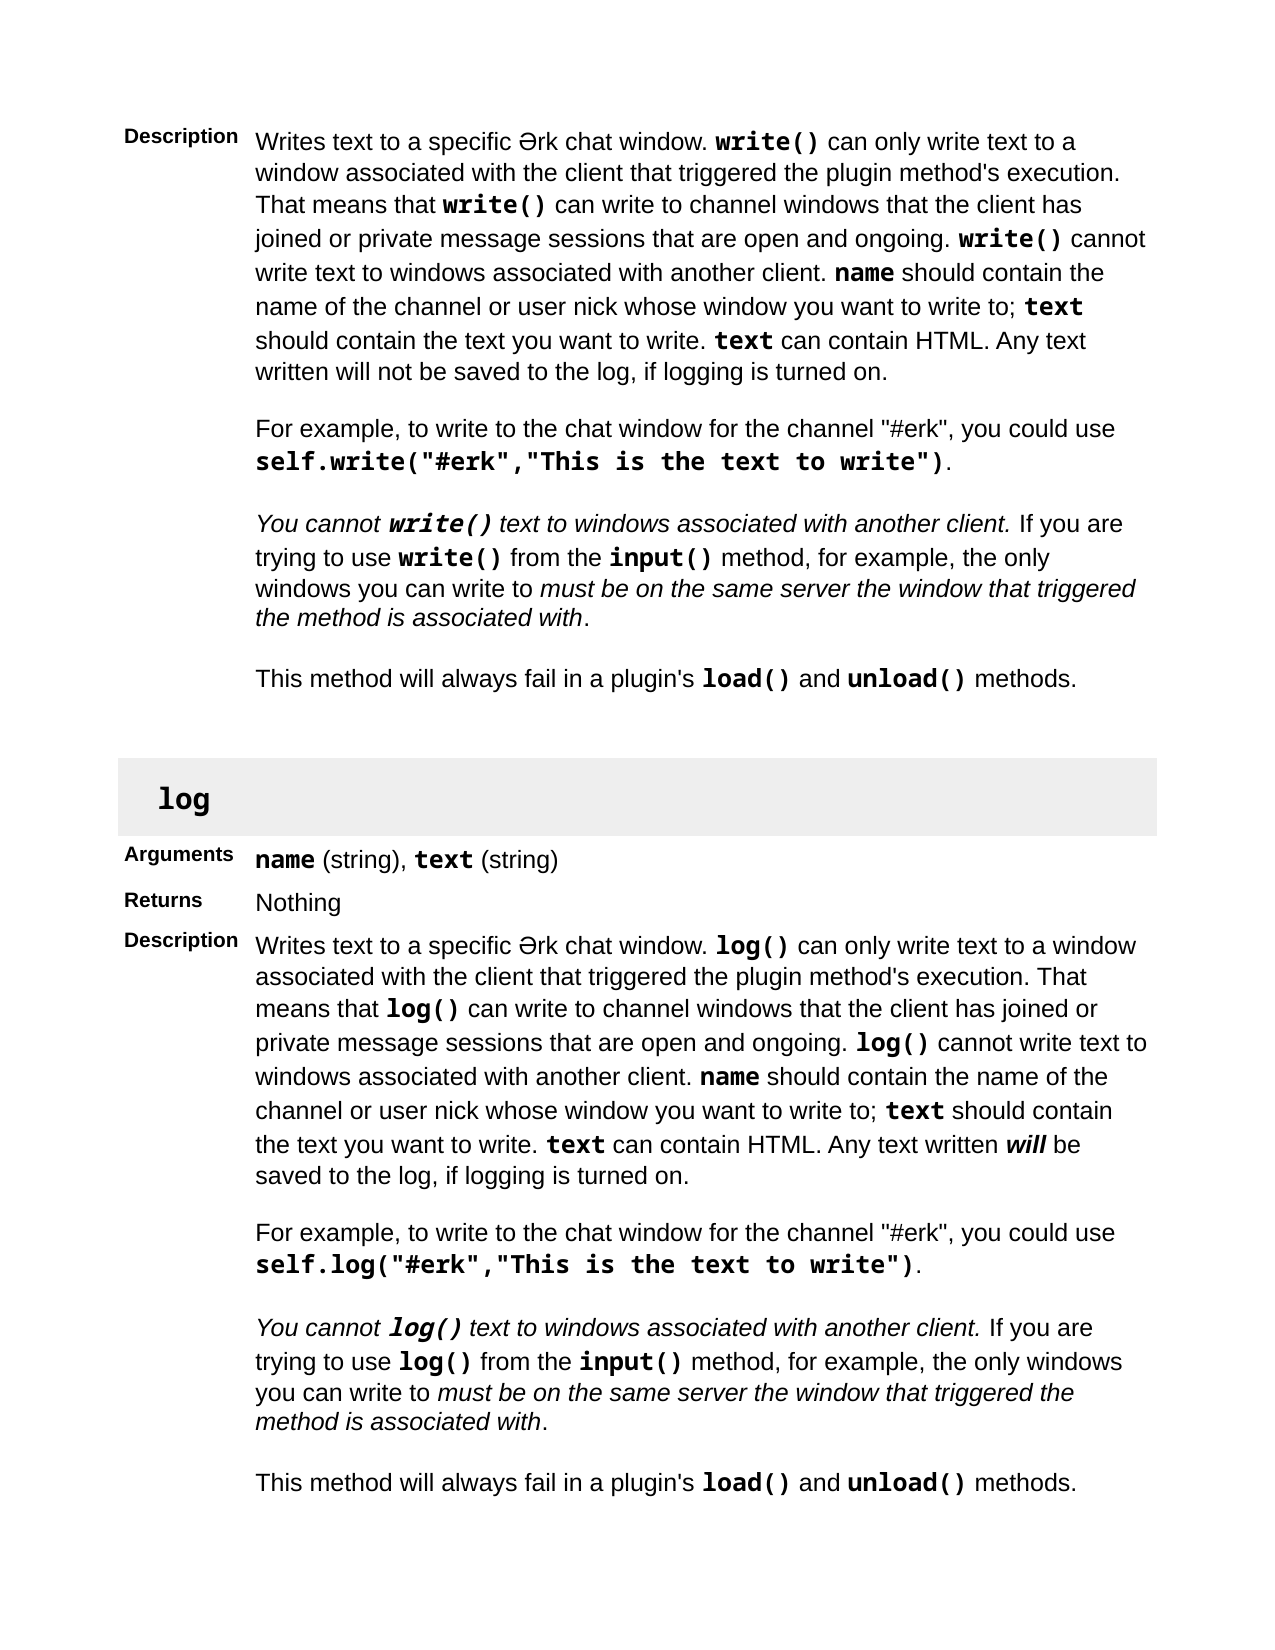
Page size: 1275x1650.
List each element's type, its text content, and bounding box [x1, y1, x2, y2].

table_cell Arguments [118, 836, 249, 882]
table_header log [118, 758, 249, 836]
table_cell Description [118, 118, 249, 700]
table_cell name (string), text (string) [249, 836, 1157, 882]
table_header [249, 758, 1157, 836]
table_cell Returns [118, 882, 249, 922]
table_cell Writes text to a specific Ərk chat window. write() can only write text to a window associated with the client that triggered the plugin method's execution. That means that write() can write to channel windows that the client has joined or private message sessions that are open and ongoing. write() cannot write text to windows associated with another client. name should contain the name of the channel or user nick whose window you want to write to; text should contain the text you want to write. text can contain HTML. Any text written will not be saved to the log, if logging is turned on. For example, to write to the chat window for the channel "#erk", you could use self.write("#erk","This is the text to write"). You cannot write() text to windows associated with another client. If you are trying to use write() from the input() method, for example, the only windows you can write to must be on the same server the window that triggered the method is associated with. This method will always fail in a plugin's load() and unload() methods. [249, 118, 1157, 700]
table_cell Nothing [249, 882, 1157, 922]
table_cell Description [118, 922, 249, 1504]
table_cell Writes text to a specific Ərk chat window. log() can only write text to a window associated with the client that triggered the plugin method's execution. That means that log() can write to channel windows that the client has joined or private message sessions that are open and ongoing. log() cannot write text to windows associated with another client. name should contain the name of the channel or user nick whose window you want to write to; text should contain the text you want to write. text can contain HTML. Any text written will be saved to the log, if logging is turned on. For example, to write to the chat window for the channel "#erk", you could use self.log("#erk","This is the text to write"). You cannot log() text to windows associated with another client. If you are trying to use log() from the input() method, for example, the only windows you can write to must be on the same server the window that triggered the method is associated with. This method will always fail in a plugin's load() and unload() methods. [249, 922, 1157, 1504]
